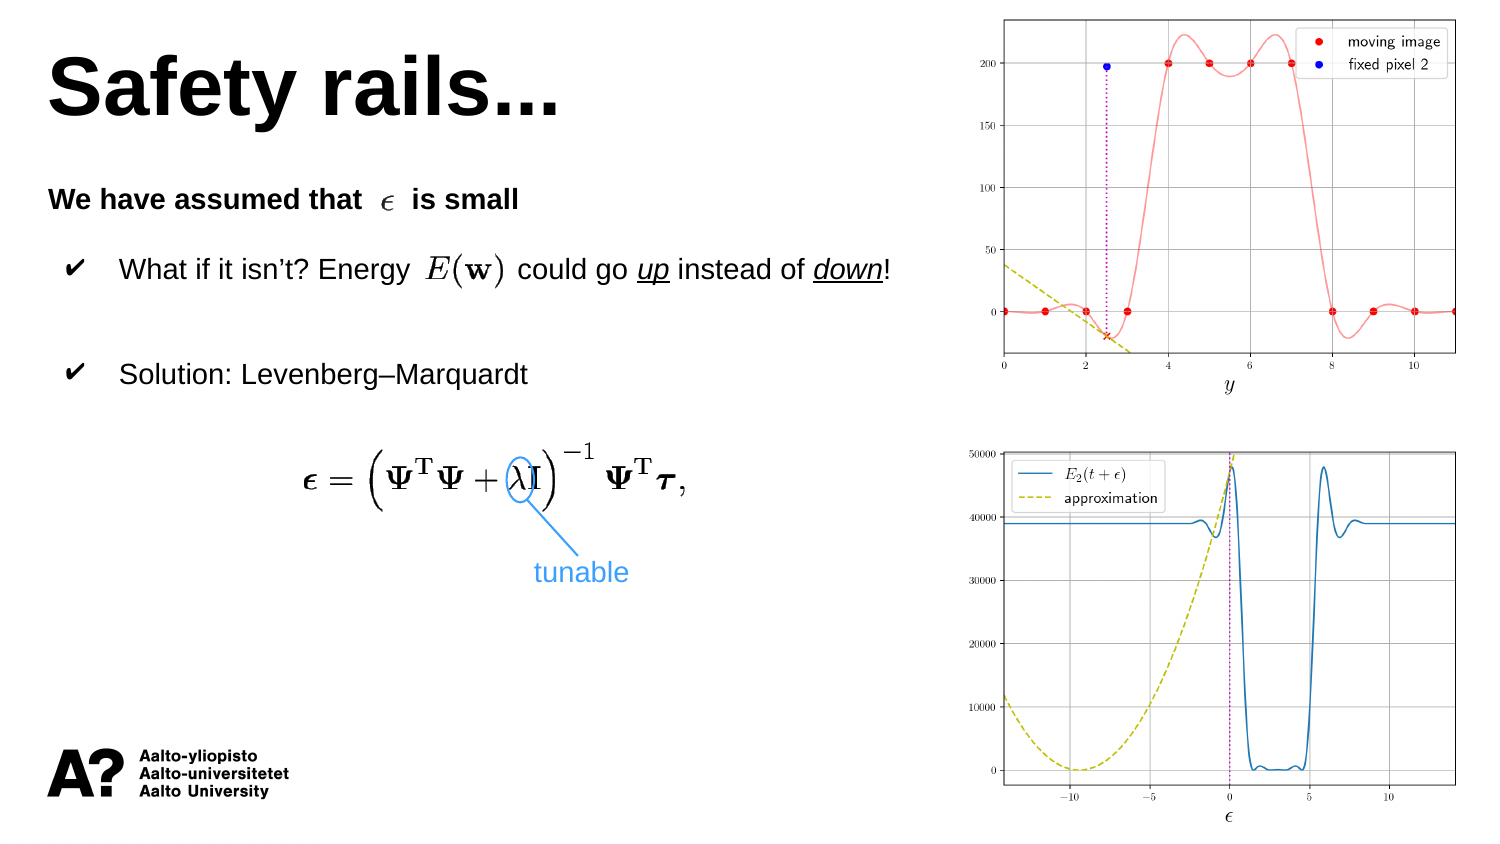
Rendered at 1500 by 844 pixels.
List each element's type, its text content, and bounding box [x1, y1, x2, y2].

picture [381, 159, 394, 218]
picture [0, 702, 337, 844]
picture [972, 12, 1463, 402]
list Safety rails... [47, 32, 972, 197]
picture [961, 442, 1463, 834]
text_box tunable [466, 553, 697, 611]
picture [296, 430, 688, 548]
picture [508, 459, 532, 501]
picture [418, 241, 513, 317]
list We have assumed that is small What if it isn’t? Energy could go up instead of down! Solution: Levenberg–Marquardt [48, 180, 962, 240]
